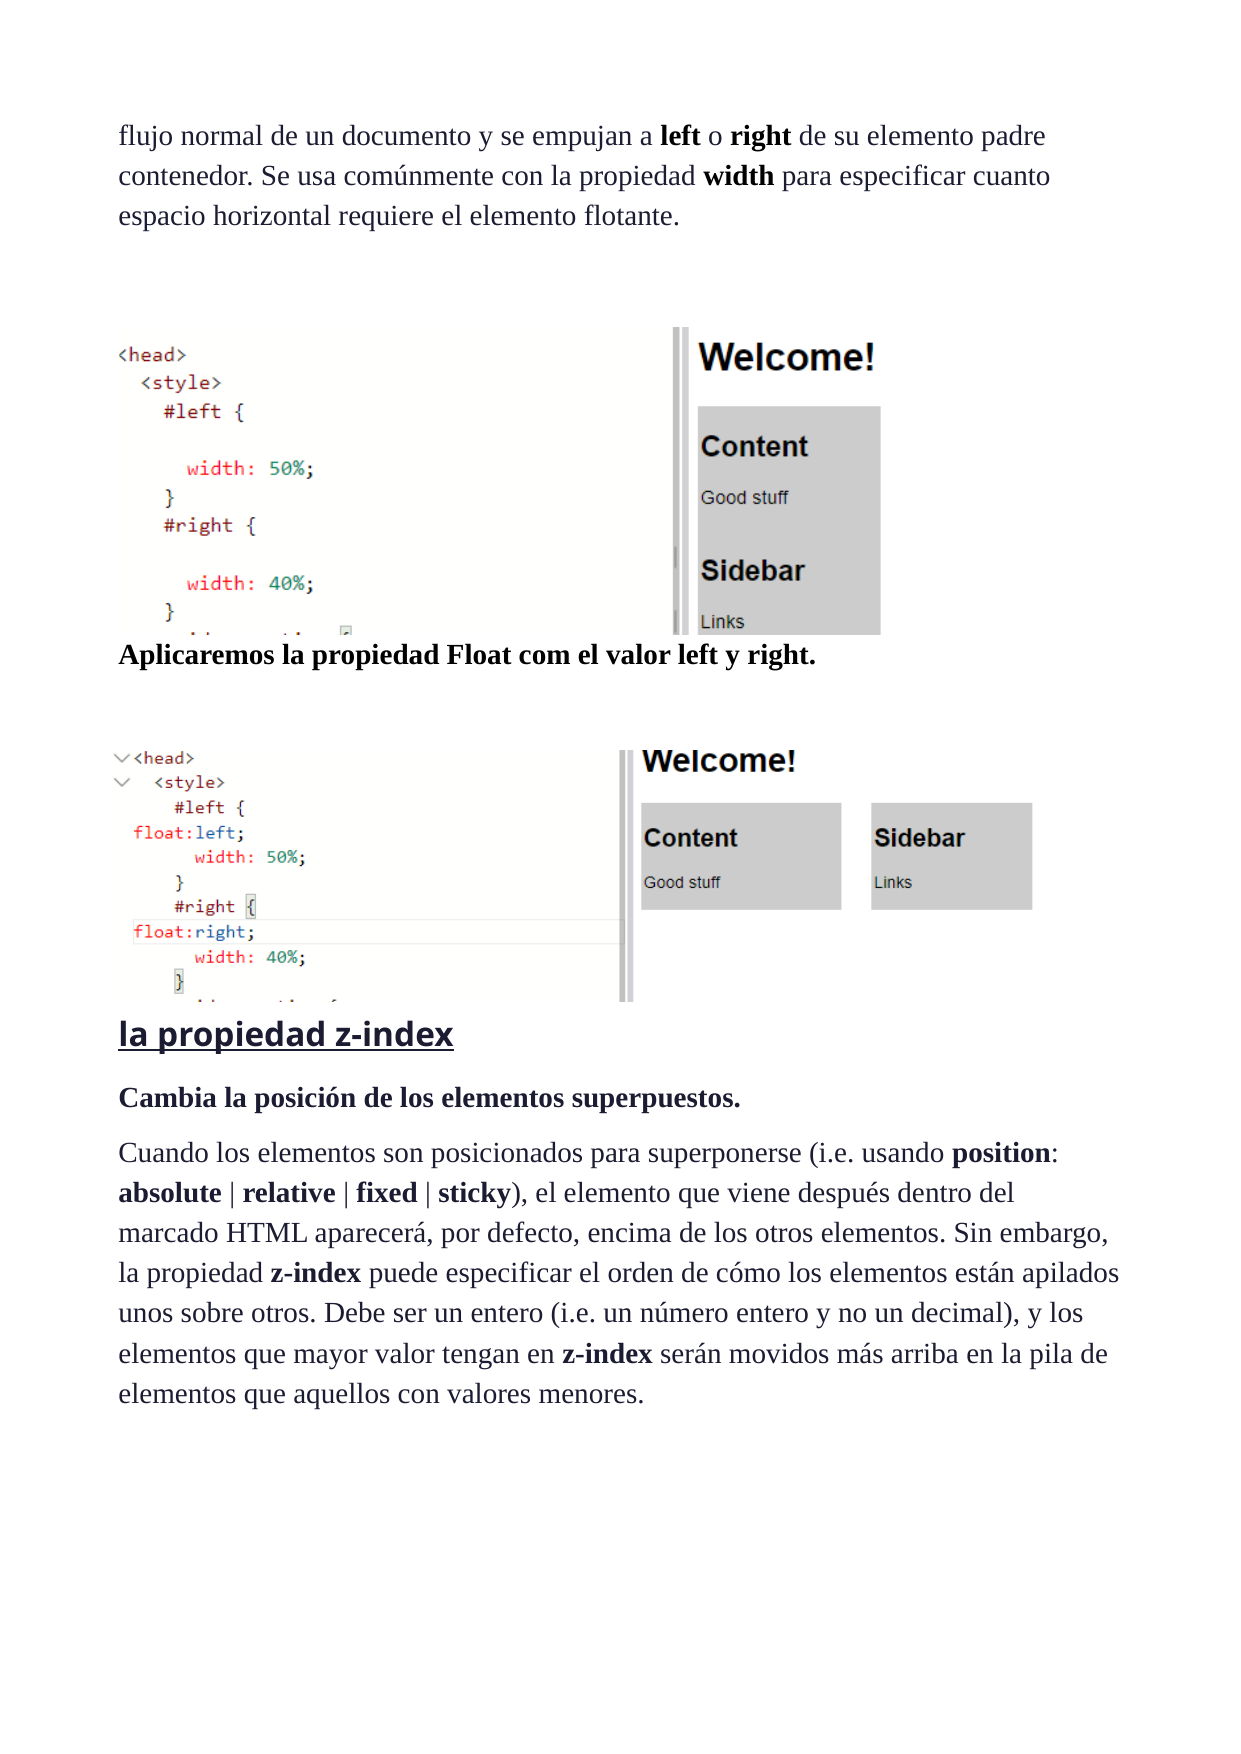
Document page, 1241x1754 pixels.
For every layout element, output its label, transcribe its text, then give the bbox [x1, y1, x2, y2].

text Cuando los elementos son posicionados para superponerse (i.e. usando position: absolute | relative | fixed | sticky), el elemento que viene después dentro del marcado HTML aparecerá, por defecto, encima de los otros elementos. Sin embargo, la propiedad z-index puede especificar el orden de cómo los elementos están apilados unos sobre otros. Debe ser un entero (i.e. un número entero y no un decimal), y los elementos que mayor valor tengan en z-index serán movidos más arriba en la pila de elementos que aquellos con valores menores. [118, 1135, 1122, 1409]
picture [119, 327, 881, 635]
text flujo normal de un documento y se empujan a left o right de su elemento padre contenedor. Se usa comúnmente con la propiedad width para especificar cuanto espacio horizontal requiere el elemento flotante. [118, 118, 1122, 232]
text la propiedad z-index [118, 1002, 1122, 1056]
text Aplicaremos la propiedad Float com el valor left y right. [118, 637, 1122, 670]
picture [111, 750, 1037, 1002]
text Cambia la posición de los elementos superpuestos. [118, 1080, 1122, 1113]
